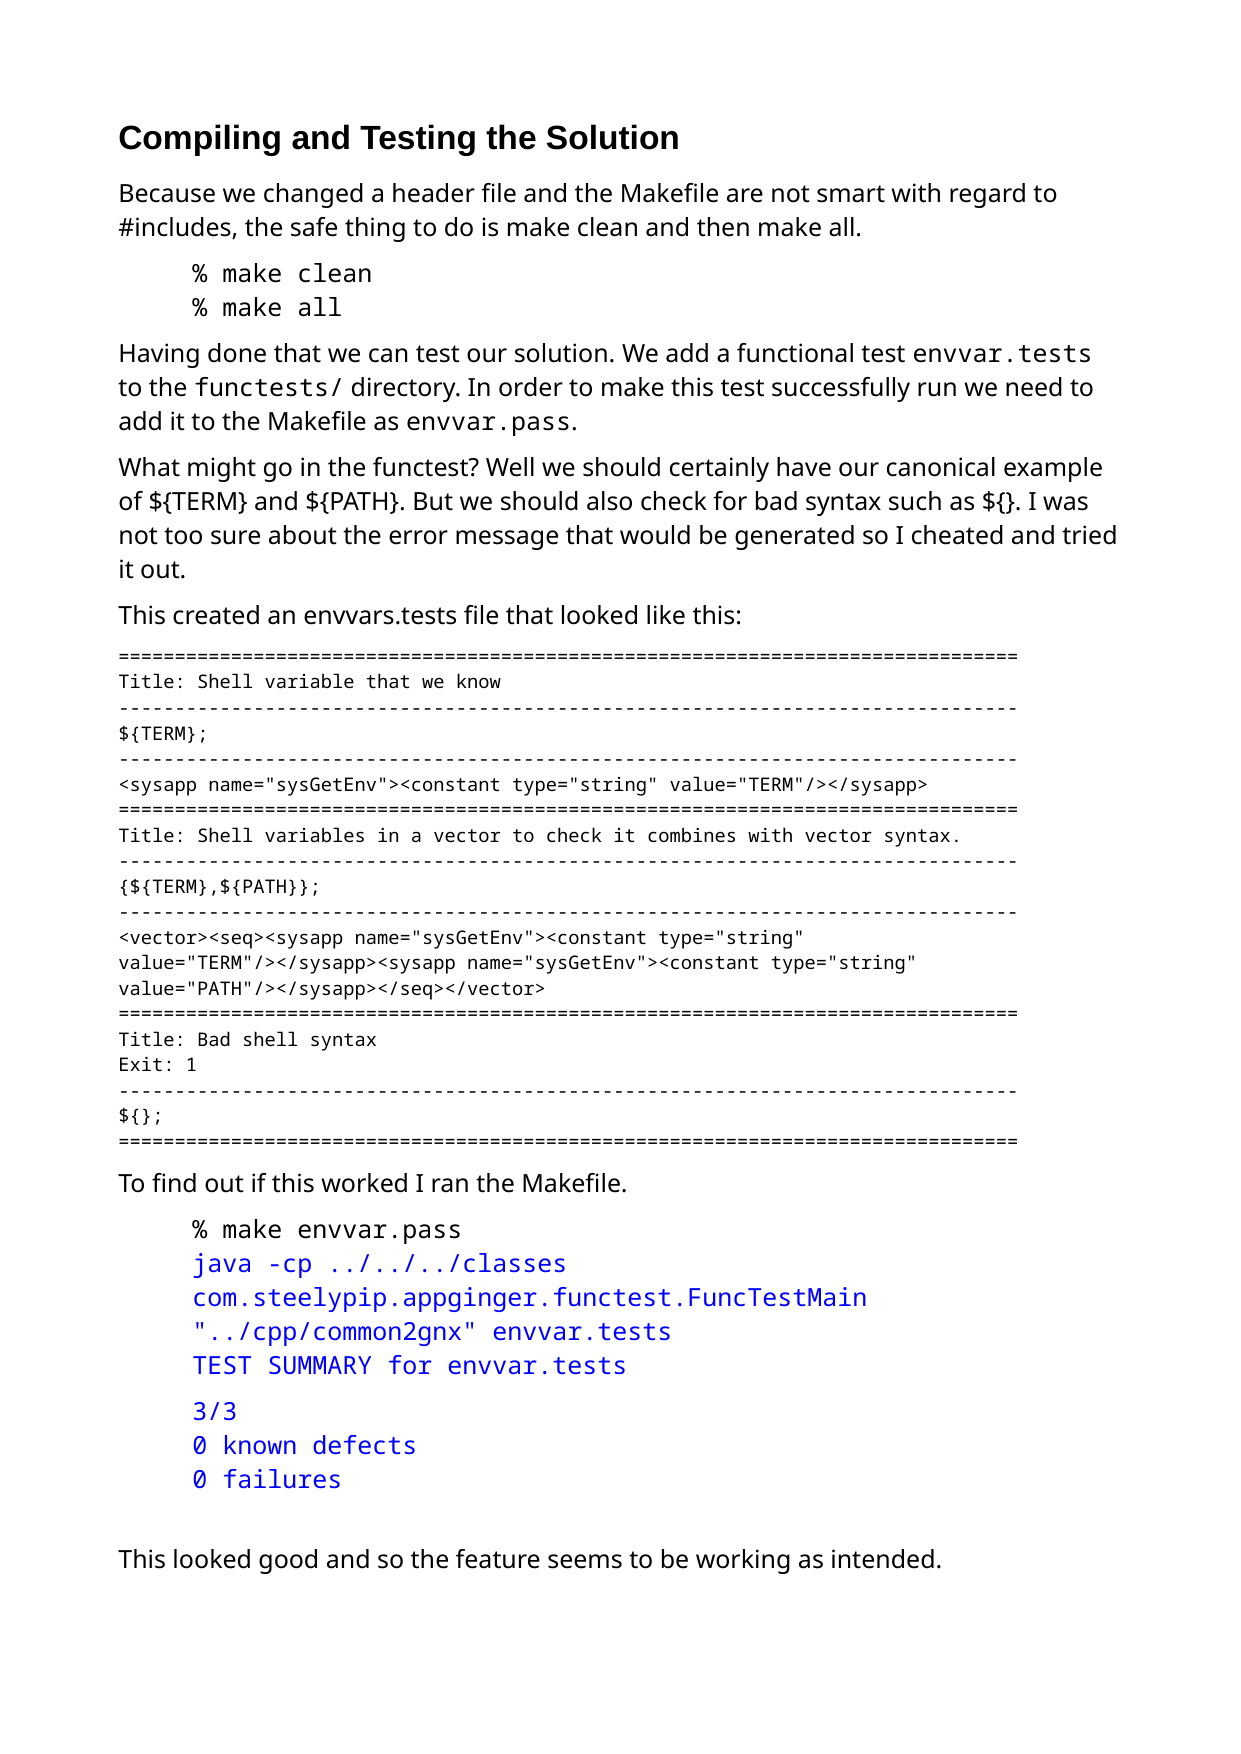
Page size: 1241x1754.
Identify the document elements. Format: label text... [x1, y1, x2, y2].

text % make envvar.pass java -cp ../../../classes com.steelypip.appginger.functest.FuncTestMain "../cpp/common2gnx" envvar.tests TEST SUMMARY for envvar.tests [192, 1212, 1122, 1382]
text Because we changed a header file and the Makefile are not smart with regard to #includes, the safe thing to do is make clean and then make all. [118, 175, 1122, 243]
text % make clean % make all [192, 255, 1122, 323]
text Having done that we can test our solution. We add a functional test envvar.tests to the functests/ directory. In order to make this test successfully run we need to add it to the Makefile as envvar.pass. [118, 335, 1122, 437]
text To find out if this worked I ran the Makefile. [118, 1166, 1122, 1200]
text What might go in the functest? Well we should certainly have our canonical example of ${TERM} and ${PATH}. But we should also check for bad syntax such as ${}. I was not too sure about the error message that would be generated so I cheated and tried it out. [118, 449, 1122, 586]
text 3/3 0 known defects 0 failures [118, 1394, 1122, 1530]
text This looked good and so the feature seems to be working as intended. [118, 1542, 1122, 1576]
subtitle Compiling and Testing the Solution [118, 118, 1122, 157]
text This created an envvars.tests file that looked like this: [118, 597, 1122, 631]
text ================================================================================ Title: Shell variable that we know -------------------------------------------------------------------------------- ${TERM}; -------------------------------------------------------------------------------- <sysapp name="sysGetEnv"><constant type="string" value="TERM"/></sysapp> ================================================================================ Title: Shell variables in a vector to check it combines with vector syntax. -------------------------------------------------------------------------------- {${TERM},${PATH}}; -------------------------------------------------------------------------------- <vector><seq><sysapp name="sysGetEnv"><constant type="string" value="TERM"/></sysapp><sysapp name="sysGetEnv"><constant type="string" value="PATH"/></sysapp></seq></vector> ================================================================================ Title: Bad shell syntax Exit: 1 -------------------------------------------------------------------------------- ${}; ================================================================================ [118, 643, 1122, 1154]
